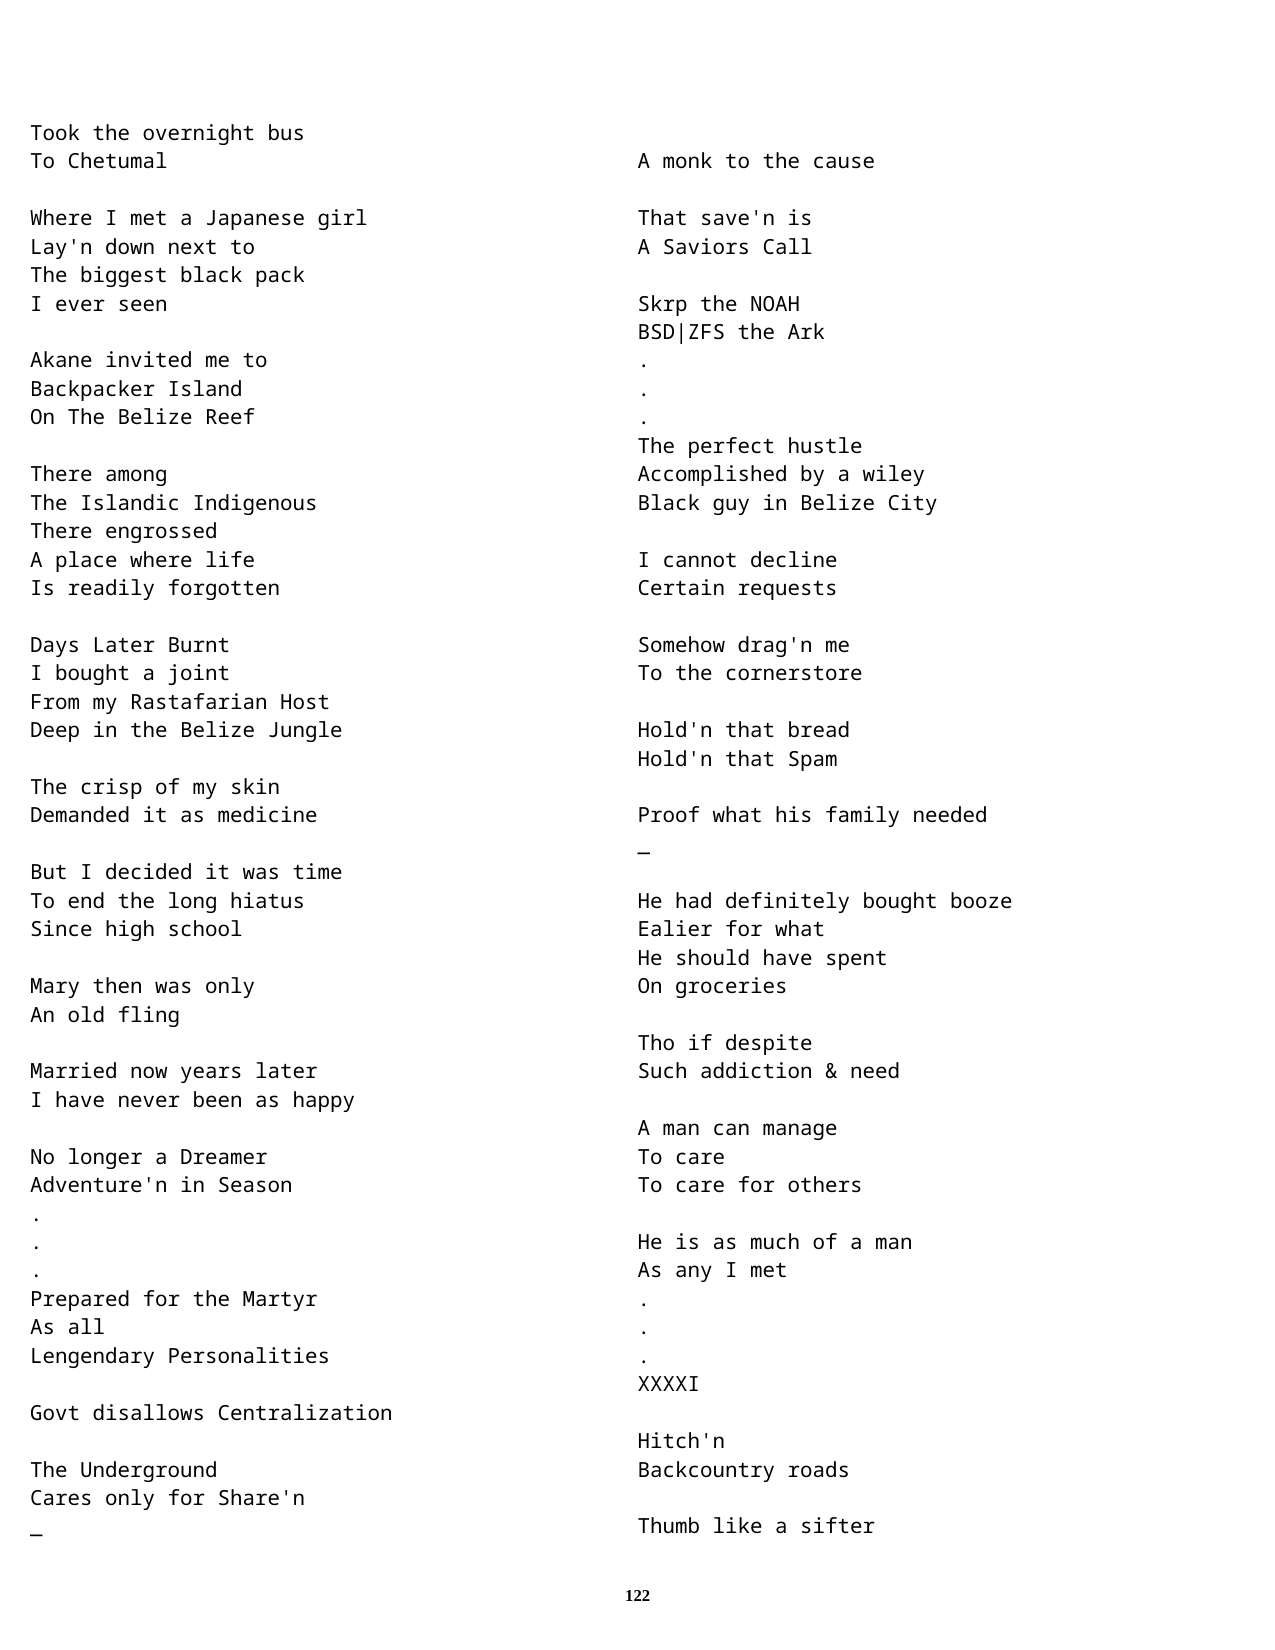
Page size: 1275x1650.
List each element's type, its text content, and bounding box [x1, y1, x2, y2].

text A monk to the cause [637, 147, 1245, 175]
text I bought a joint [30, 658, 637, 687]
text No longer a Dreamer [30, 1142, 637, 1170]
text As all [30, 1312, 637, 1341]
text A man can manage [637, 1113, 1245, 1142]
text Deep in the Belize Jungle [30, 715, 637, 744]
text From my Rastafarian Host [30, 687, 637, 715]
text XXXXI [637, 1369, 1245, 1398]
text A place where life [30, 545, 637, 573]
text Certain requests [637, 573, 1245, 602]
text He had definitely bought booze [637, 886, 1245, 914]
text There engrossed [30, 516, 637, 545]
text I have never been as happy [30, 1085, 637, 1113]
text I cannot decline [637, 545, 1245, 573]
text Prepared for the Martyr [30, 1284, 637, 1312]
text The Underground [30, 1455, 637, 1483]
text An old fling [30, 1000, 637, 1028]
text . [637, 1341, 1245, 1369]
text Backcountry roads [637, 1455, 1245, 1483]
text Lengendary Personalities [30, 1341, 637, 1369]
text Hitch'n [637, 1426, 1245, 1455]
text But I decided it was time [30, 857, 637, 886]
text Where I met a Japanese girl [30, 203, 637, 232]
text The biggest black pack [30, 260, 637, 289]
text Proof what his family needed [637, 801, 1245, 829]
text . [30, 1199, 637, 1227]
text As any I met [637, 1256, 1245, 1284]
text Such addiction & need [637, 1057, 1245, 1085]
text . [637, 1312, 1245, 1341]
text Hold'n that Spam [637, 744, 1245, 772]
text He is as much of a man [637, 1227, 1245, 1256]
text . [637, 402, 1245, 431]
text Is readily forgotten [30, 573, 637, 602]
text Ealier for what [637, 914, 1245, 943]
text On groceries [637, 971, 1245, 1000]
text The Islandic Indigenous [30, 488, 637, 516]
text BSD|ZFS the Ark [637, 317, 1245, 346]
text Akane invited me to [30, 346, 637, 374]
text To the cornerstore [637, 658, 1245, 687]
text To end the long hiatus [30, 886, 637, 914]
text Black guy in Belize City [637, 488, 1245, 516]
text On The Belize Reef [30, 402, 637, 431]
text Since high school [30, 914, 637, 943]
text Backpacker Island [30, 374, 637, 402]
text . [637, 346, 1245, 374]
text Somehow drag'n me [637, 630, 1245, 658]
text _ [30, 1512, 637, 1540]
text Govt disallows Centralization [30, 1398, 637, 1426]
text Days Later Burnt [30, 630, 637, 658]
text Hold'n that bread [637, 715, 1245, 744]
text A Saviors Call [637, 232, 1245, 260]
text _ [637, 829, 1245, 857]
text He should have spent [637, 943, 1245, 971]
text Took the overnight bus [30, 118, 637, 147]
text I ever seen [30, 289, 637, 317]
text Skrp the NOAH [637, 289, 1245, 317]
text The crisp of my skin [30, 772, 637, 801]
text Tho if despite [637, 1028, 1245, 1057]
text Married now years later [30, 1057, 637, 1085]
text To care [637, 1142, 1245, 1170]
text Mary then was only [30, 971, 637, 1000]
text Adventure'n in Season [30, 1170, 637, 1199]
text . [637, 1284, 1245, 1312]
text That save'n is [637, 203, 1245, 232]
text Thumb like a sifter [637, 1512, 1245, 1540]
text Demanded it as medicine [30, 801, 637, 829]
text . [637, 374, 1245, 402]
text There among [30, 459, 637, 488]
text To Chetumal [30, 147, 637, 175]
text Cares only for Share'n [30, 1483, 637, 1512]
text To care for others [637, 1170, 1245, 1199]
text . [30, 1227, 637, 1256]
text Lay'n down next to [30, 232, 637, 260]
text Accomplished by a wiley [637, 459, 1245, 488]
text The perfect hustle [637, 431, 1245, 459]
text . [30, 1256, 637, 1284]
